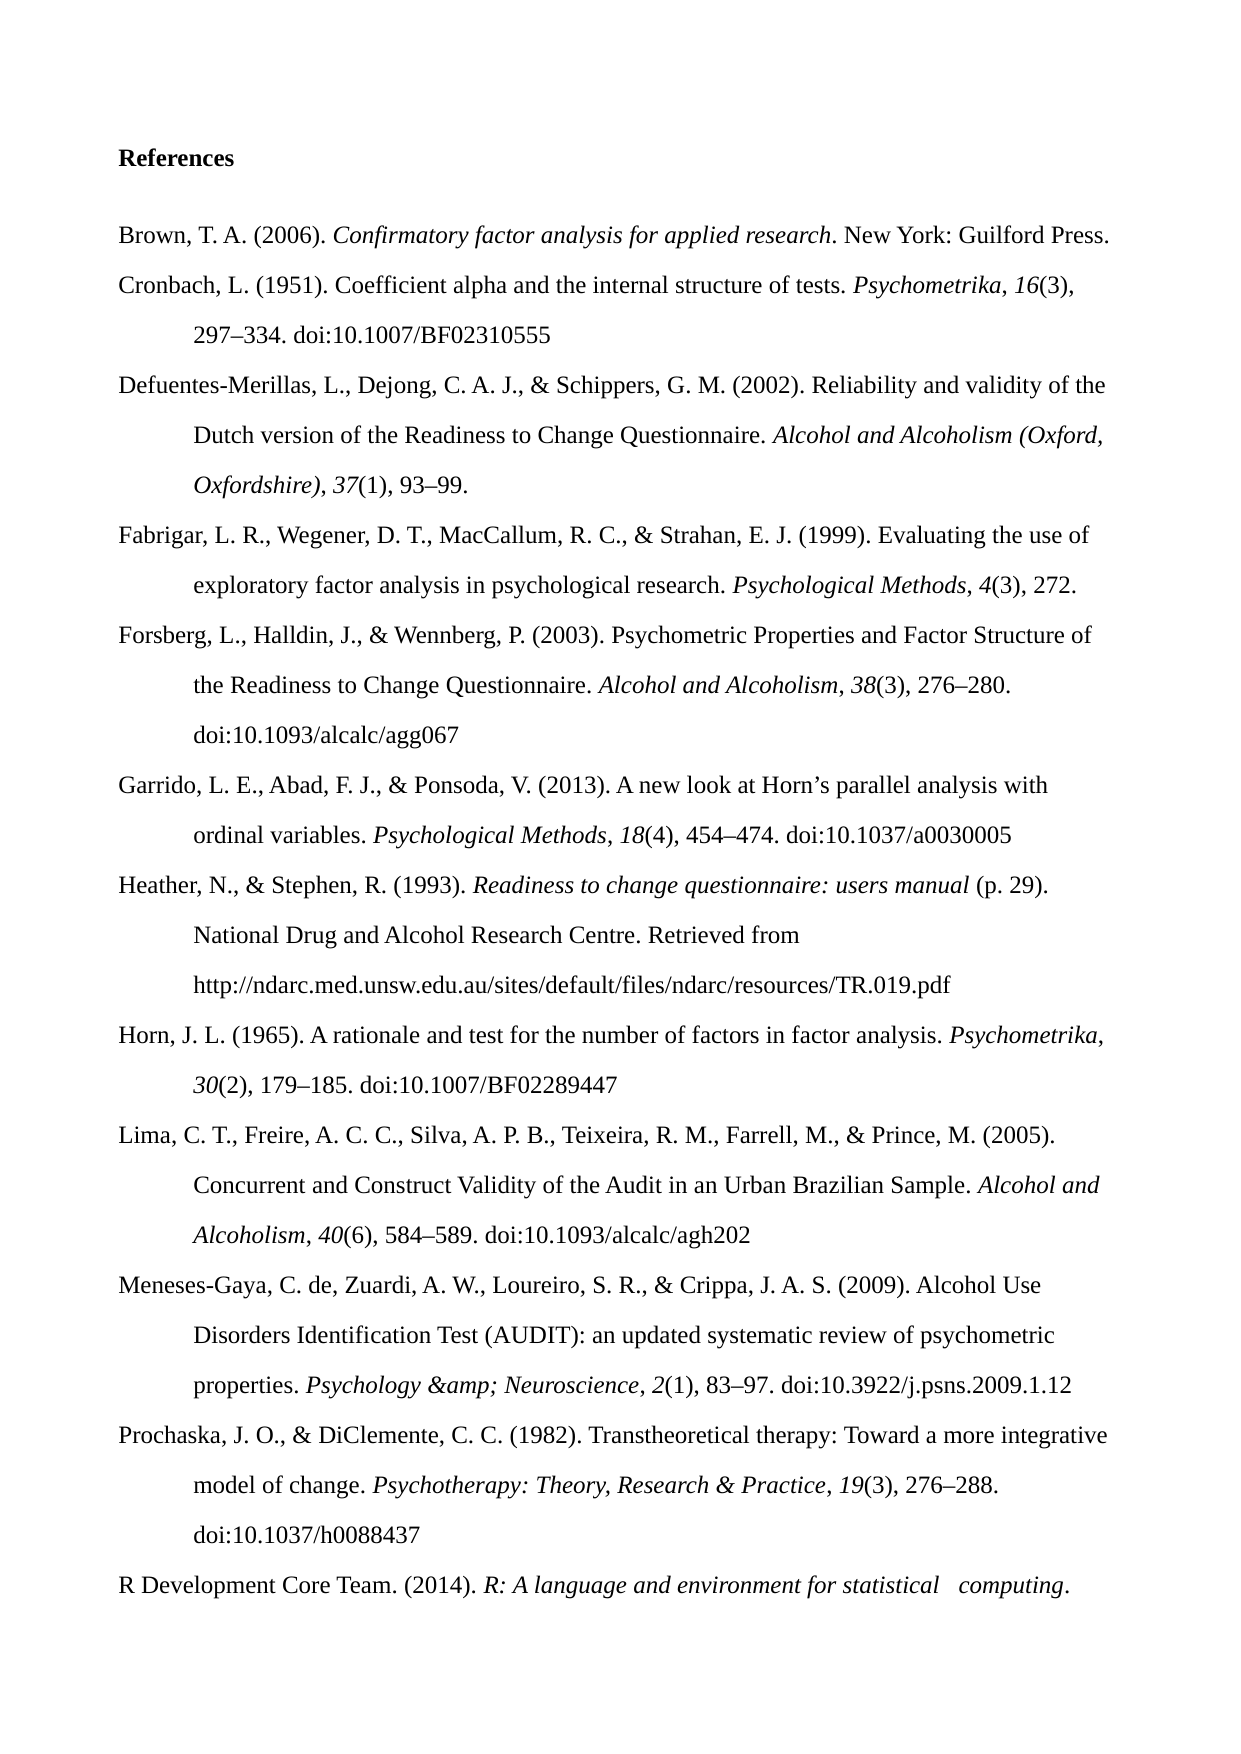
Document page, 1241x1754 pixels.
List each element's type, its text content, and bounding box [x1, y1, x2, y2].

text Lima, C. T., Freire, A. C. C., Silva, A. P. B., Teixeira, R. M., Farrell, M., & Prince, M. (2005). Concurrent and Construct Validity of the Audit in an Urban Brazilian Sample. Alcohol and Alcoholism, 40(6), 584–589. doi:10.1093/alcalc/agh202 [118, 1099, 1122, 1249]
text Horn, J. L. (1965). A rationale and test for the number of factors in factor analysis. Psychometrika, 30(2), 179–185. doi:10.1007/BF02289447 [118, 999, 1122, 1099]
text Fabrigar, L. R., Wegener, D. T., MacCallum, R. C., & Strahan, E. J. (1999). Evaluating the use of exploratory factor analysis in psychological research. Psychological Methods, 4(3), 272. [118, 499, 1122, 599]
text R Development Core Team. (2014). R: A language and environment for statistical computing. [118, 1549, 1122, 1599]
subtitle References [118, 143, 1122, 172]
text Meneses-Gaya, C. de, Zuardi, A. W., Loureiro, S. R., & Crippa, J. A. S. (2009). Alcohol Use Disorders Identification Test (AUDIT): an updated systematic review of psychometric properties. Psychology &amp; Neuroscience, 2(1), 83–97. doi:10.3922/j.psns.2009.1.12 [118, 1249, 1122, 1399]
text Heather, N., & Stephen, R. (1993). Readiness to change questionnaire: users manual (p. 29). National Drug and Alcohol Research Centre. Retrieved from http://ndarc.med.unsw.edu.au/sites/default/files/ndarc/resources/TR.019.pdf [118, 849, 1122, 999]
text Forsberg, L., Halldin, J., & Wennberg, P. (2003). Psychometric Properties and Factor Structure of the Readiness to Change Questionnaire. Alcohol and Alcoholism, 38(3), 276–280. doi:10.1093/alcalc/agg067 [118, 599, 1122, 749]
text Prochaska, J. O., & DiClemente, C. C. (1982). Transtheoretical therapy: Toward a more integrative model of change. Psychotherapy: Theory, Research & Practice, 19(3), 276–288. doi:10.1037/h0088437 [118, 1399, 1122, 1549]
text Brown, T. A. (2006). Confirmatory factor analysis for applied research. New York: Guilford Press. [118, 199, 1122, 249]
text Defuentes-Merillas, L., Dejong, C. A. J., & Schippers, G. M. (2002). Reliability and validity of the Dutch version of the Readiness to Change Questionnaire. Alcohol and Alcoholism (Oxford, Oxfordshire), 37(1), 93–99. [118, 349, 1122, 499]
text Cronbach, L. (1951). Coefficient alpha and the internal structure of tests. Psychometrika, 16(3), 297–334. doi:10.1007/BF02310555 [118, 249, 1122, 349]
text Garrido, L. E., Abad, F. J., & Ponsoda, V. (2013). A new look at Horn’s parallel analysis with ordinal variables. Psychological Methods, 18(4), 454–474. doi:10.1037/a0030005 [118, 749, 1122, 849]
